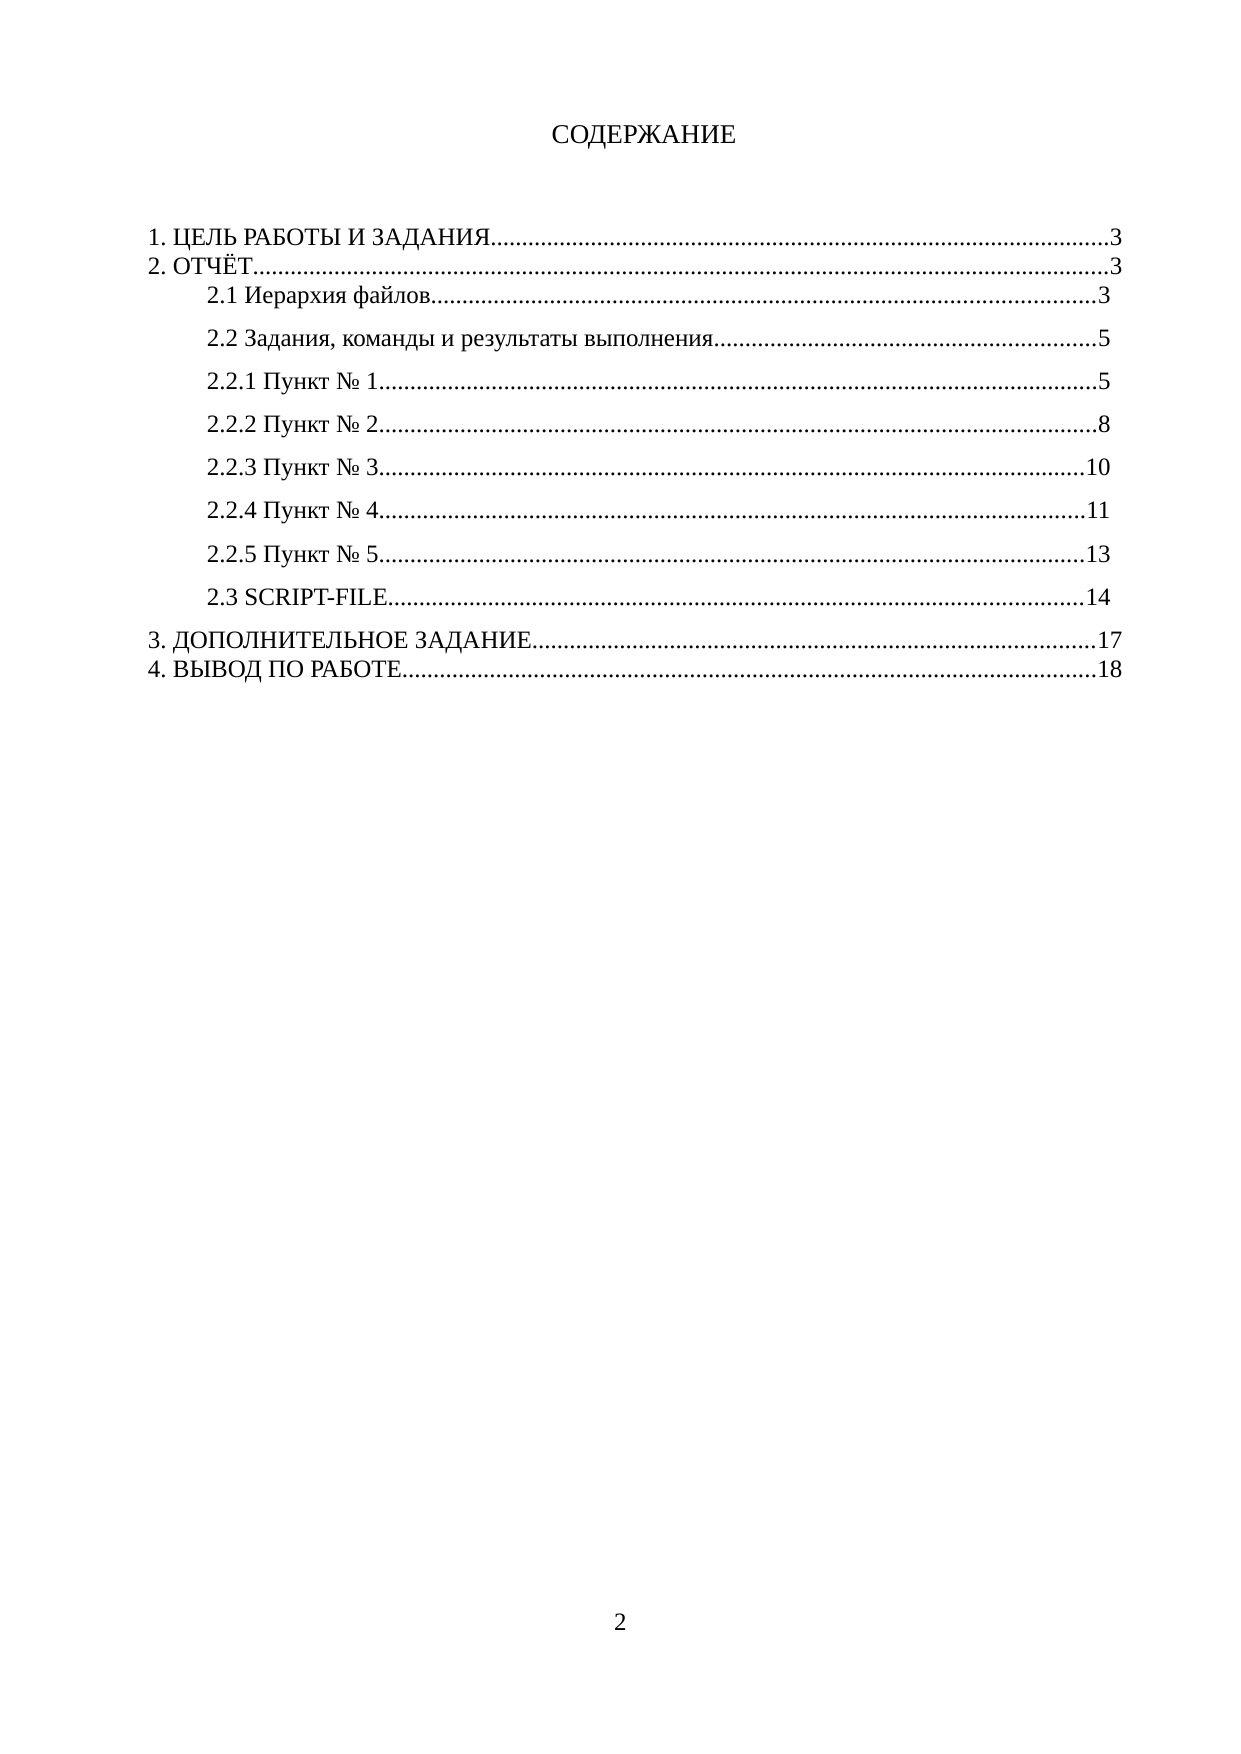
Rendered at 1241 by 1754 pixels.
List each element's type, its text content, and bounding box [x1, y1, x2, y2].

text 2.1 Иерархия файлов 3 [207, 280, 1122, 309]
text 2.2.3 Пункт № 3 10 [207, 452, 1122, 481]
text 3. ДОПОЛНИТЕЛЬНОЕ ЗАДАНИЕ 17 [148, 625, 1122, 654]
text 2.2 Задания, команды и результаты выполнения 5 [207, 323, 1122, 352]
text 2.2.1 Пункт № 1 5 [207, 366, 1122, 395]
text 2.2.5 Пункт № 5 13 [207, 539, 1122, 567]
text 2.2.2 Пункт № 2 8 [207, 409, 1122, 438]
text 1. ЦЕЛЬ РАБОТЫ И ЗАДАНИЯ 3 [148, 222, 1122, 251]
text 2.3 SCRIPT-FILE 14 [207, 582, 1122, 611]
text 4. ВЫВОД ПО РАБОТЕ 18 [148, 654, 1122, 682]
text 2.2.4 Пункт № 4 11 [207, 496, 1122, 524]
text СОДЕРЖАНИЕ [177, 118, 1122, 149]
text 2. ОТЧЁТ 3 [148, 251, 1122, 280]
